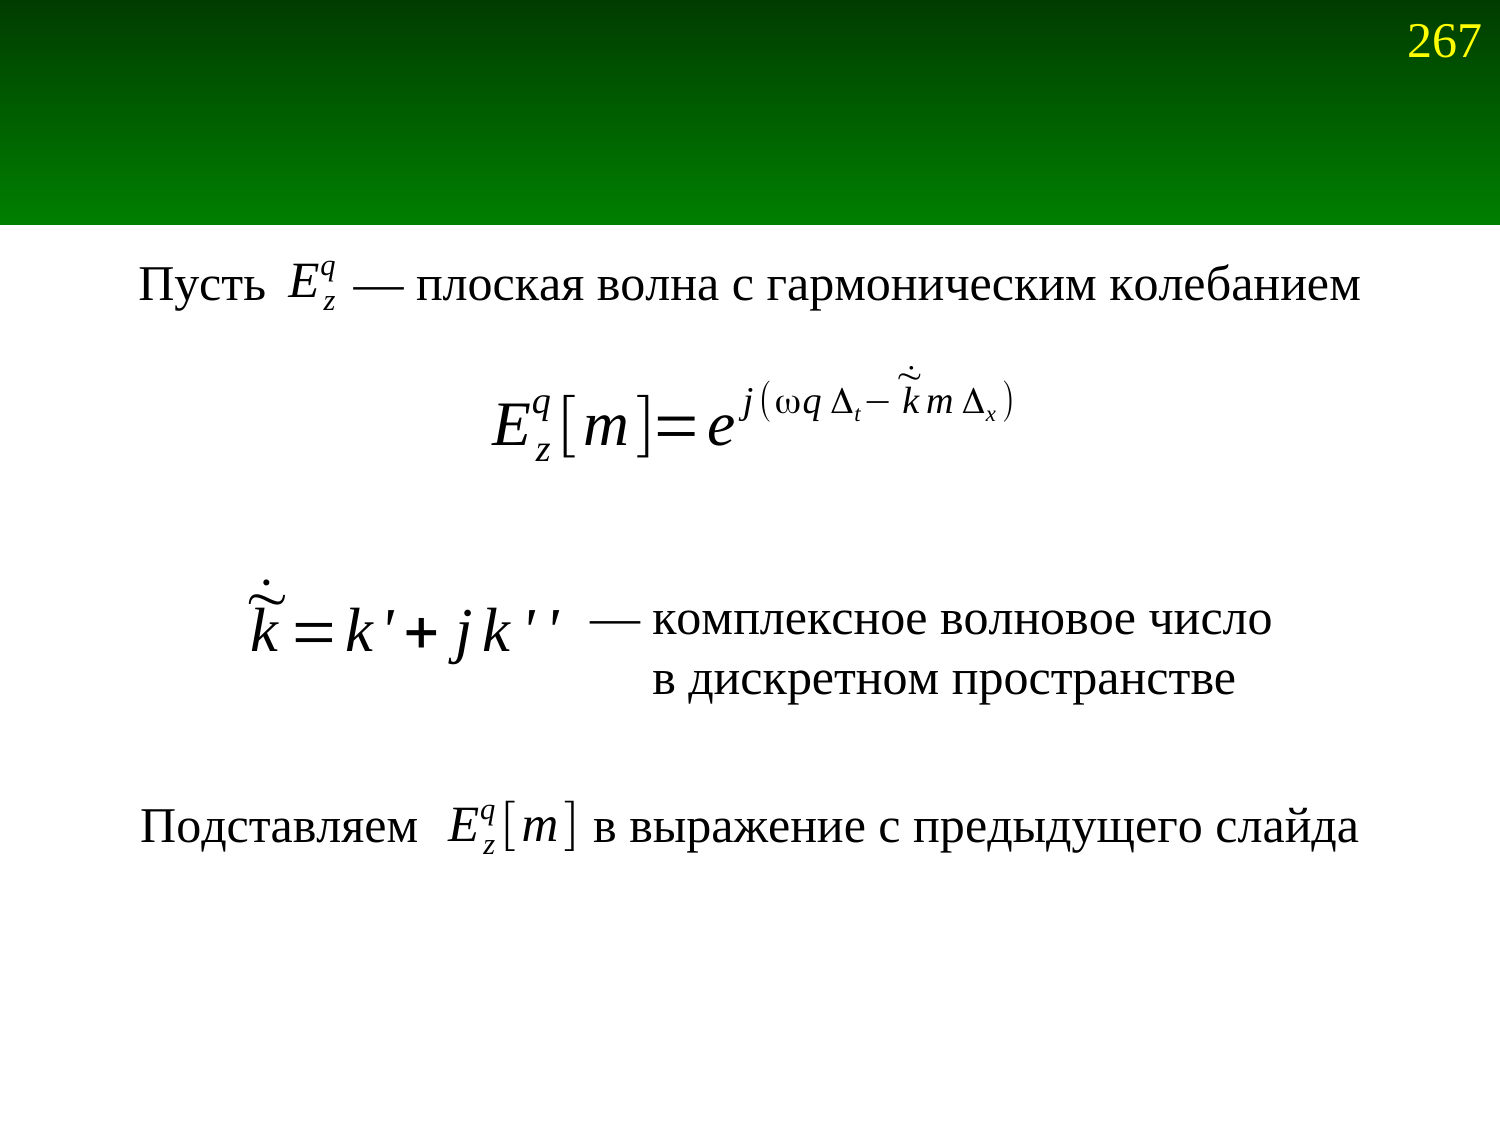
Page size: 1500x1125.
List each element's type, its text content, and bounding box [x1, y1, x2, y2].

chart [432, 790, 589, 862]
text_box — комплексное волновое число в дискретном пространстве [575, 577, 1288, 713]
text_box Подставляем в выражение с предыдущего слайда [125, 785, 1375, 861]
chart [472, 366, 1028, 468]
chart [226, 577, 575, 667]
text_box Пусть — плоская волна с гармоническим колебанием [123, 242, 1377, 318]
chart [272, 246, 351, 318]
